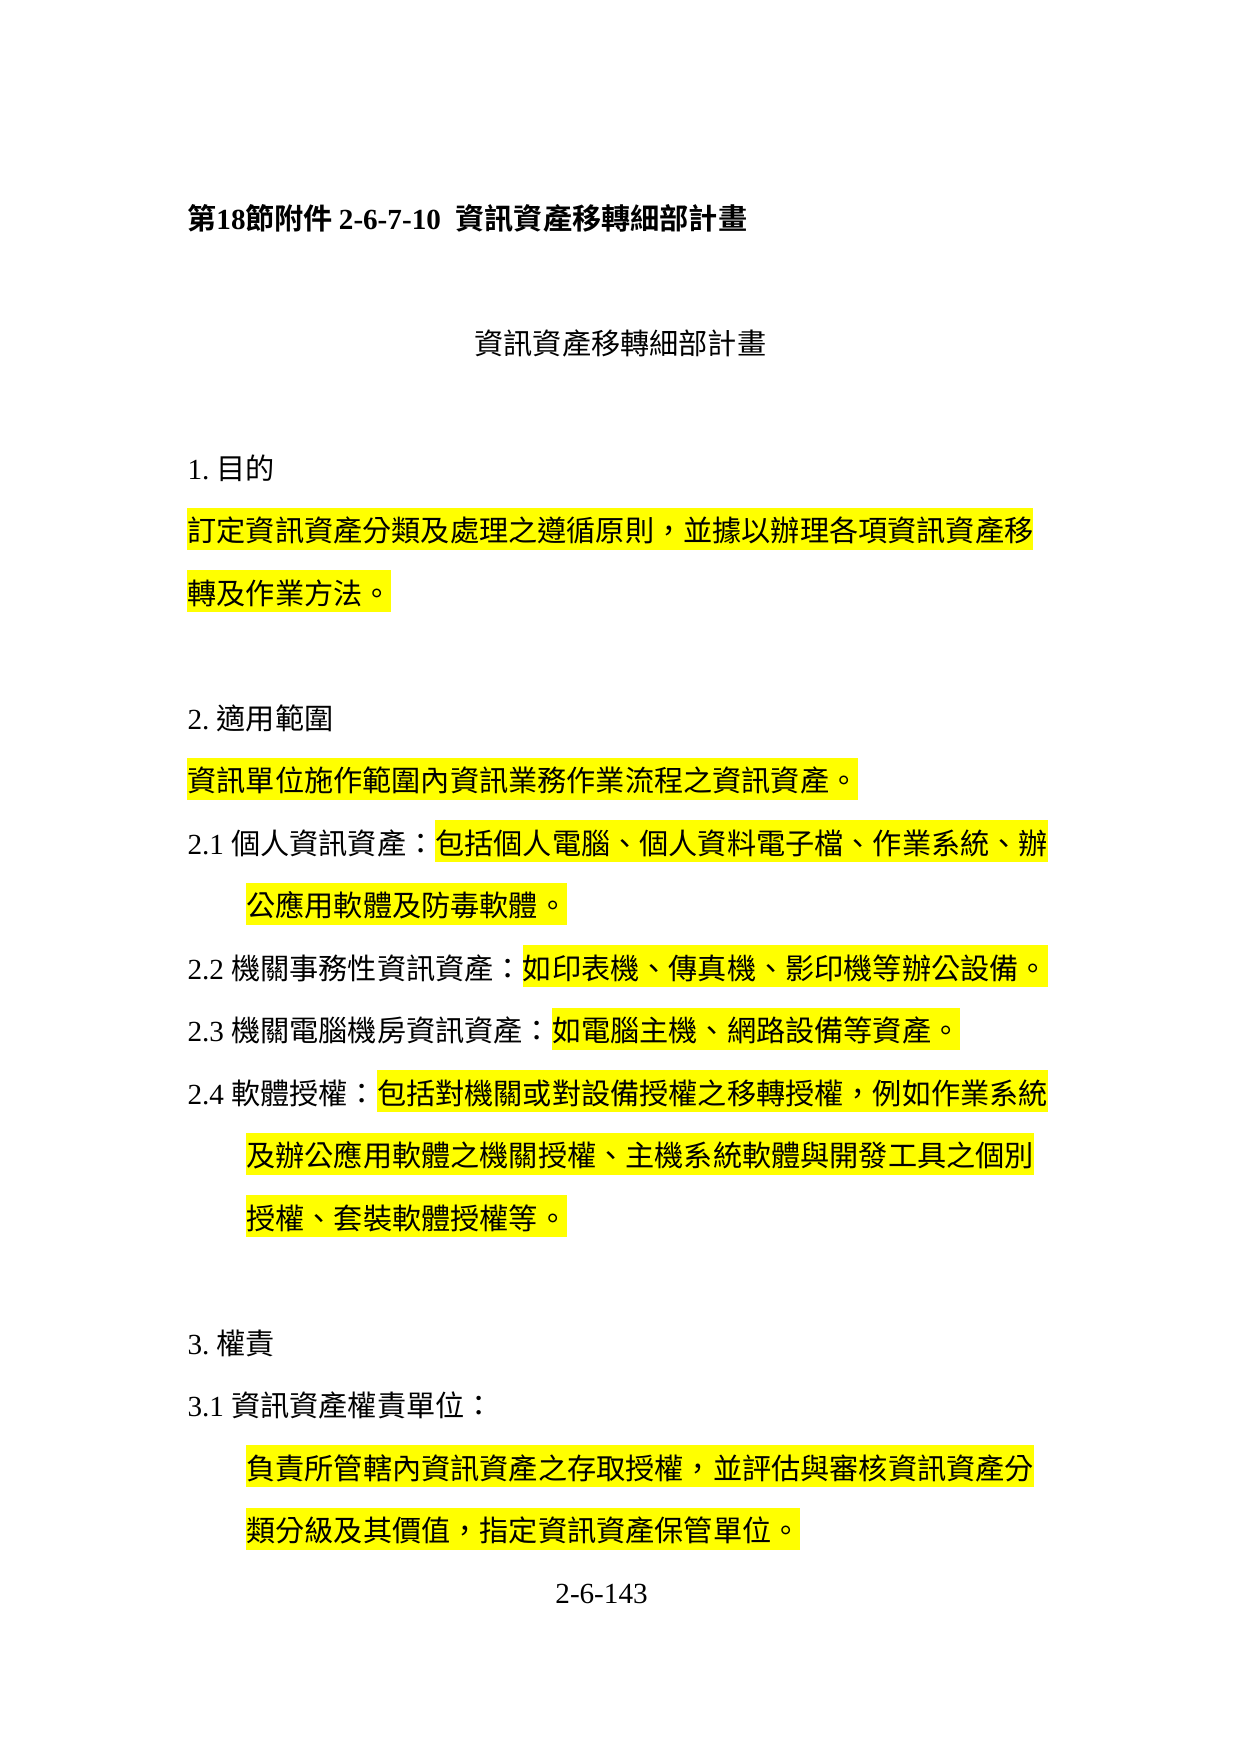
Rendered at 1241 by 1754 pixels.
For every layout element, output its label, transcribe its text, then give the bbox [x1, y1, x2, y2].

text 2.4 軟體授權：包括對機關或對設備授權之移轉授權，例如作業系統及辦公應用軟體之機關授權、主機系統軟體與開發工具之個別授權、套裝軟體授權等。 [187, 1050, 1053, 1237]
text 3. 權責 [187, 1300, 1053, 1362]
subtitle 附件2-6-7-10 資訊資產移轉細部計畫 [187, 175, 1053, 237]
text 資訊單位施作範圍內資訊業務作業流程之資訊資產。 [187, 737, 1053, 800]
text 2.1 個人資訊資產：包括個人電腦、個人資料電子檔、作業系統、辦公應用軟體及防毒軟體。 [187, 800, 1053, 925]
text 訂定資訊資產分類及處理之遵循原則，並據以辦理各項資訊資產移轉及作業方法。 [187, 487, 1053, 612]
text 2. 適用範圍 [187, 675, 1053, 737]
text 1. 目的 [187, 425, 1053, 487]
text 負責所管轄內資訊資產之存取授權，並評估與審核資訊資產分類分級及其價值，指定資訊資產保管單位。 [246, 1425, 1053, 1550]
text 2.2 機關事務性資訊資產：如印表機、傳真機、影印機等辦公設備。 [187, 925, 1053, 987]
text 資訊資產移轉細部計畫 [187, 300, 1053, 362]
text 2.3 機關電腦機房資訊資產：如電腦主機、網路設備等資產。 [187, 987, 1053, 1050]
text 3.1 資訊資產權責單位： [187, 1362, 1053, 1425]
